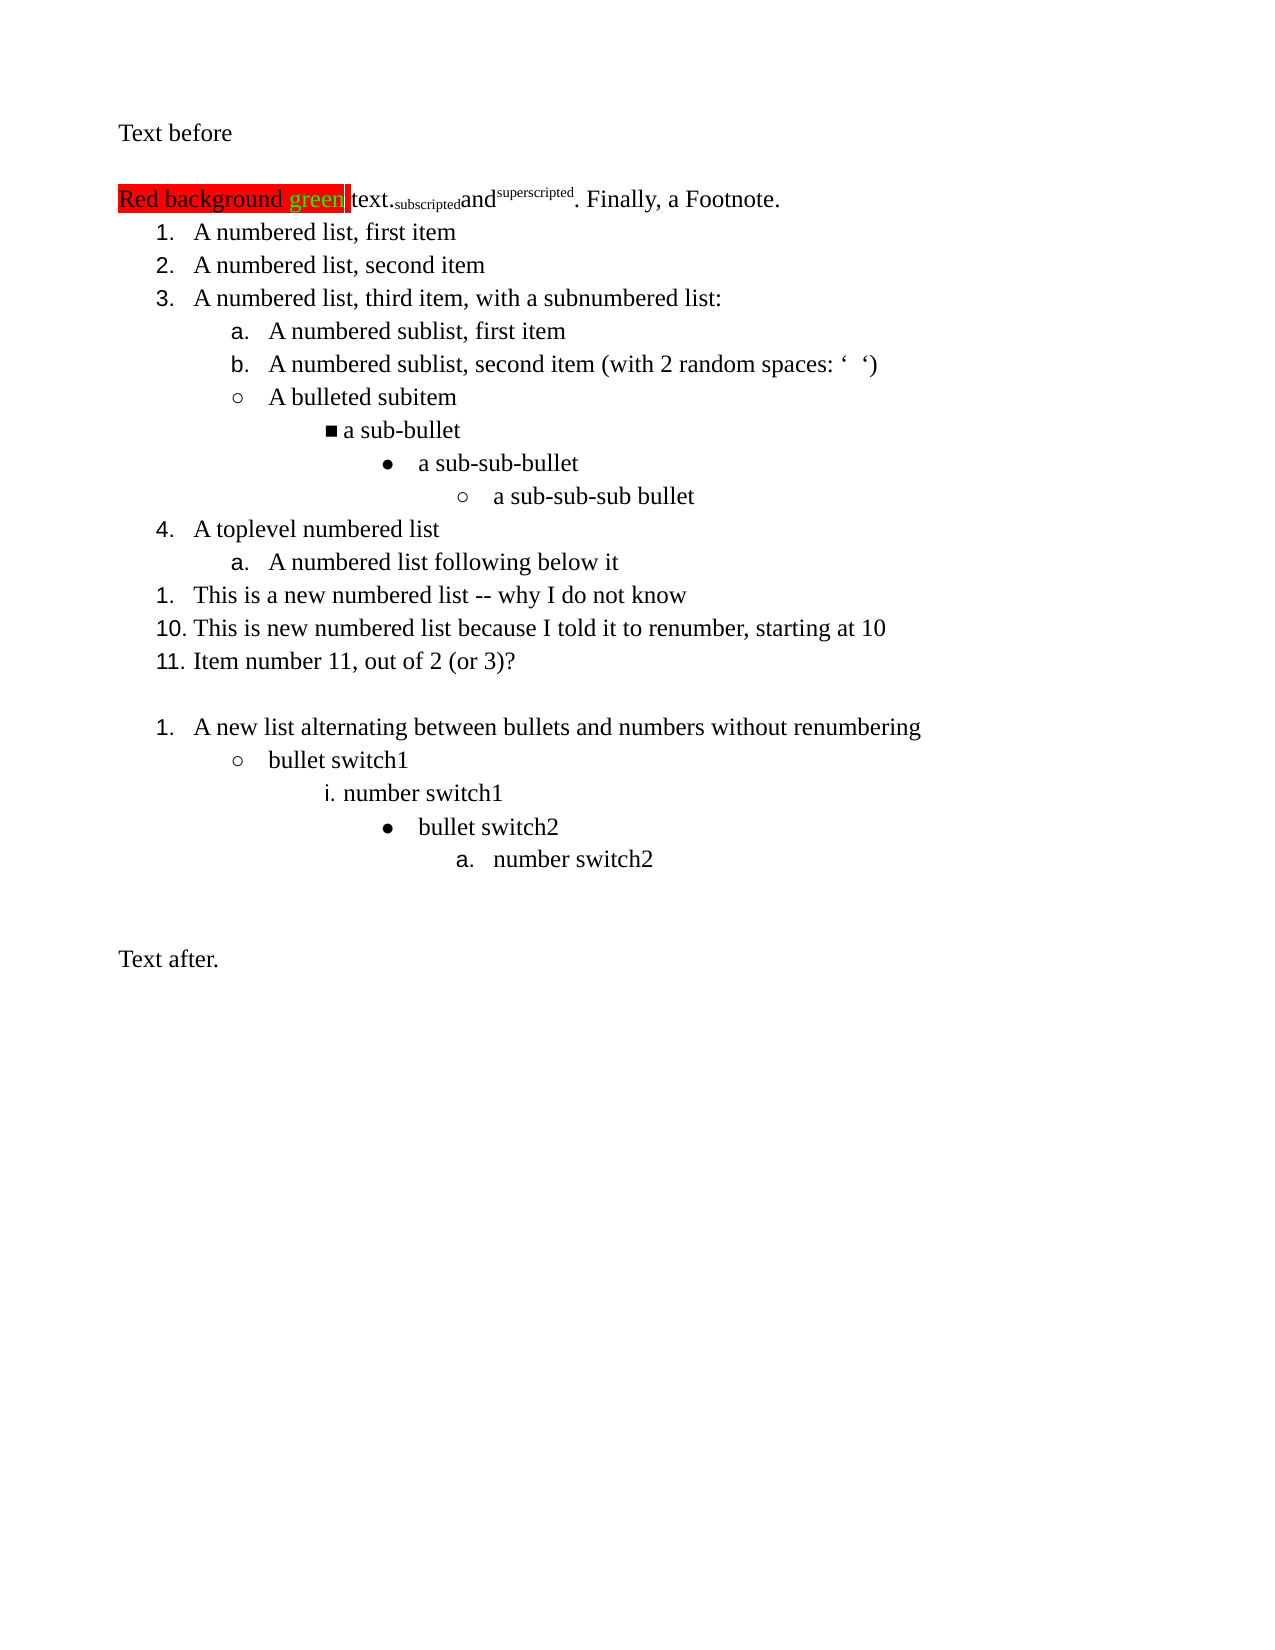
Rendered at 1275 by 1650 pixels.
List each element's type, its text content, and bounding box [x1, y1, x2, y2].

list A numbered list, third item, with a subnumbered list: [156, 283, 1157, 312]
text Text after. [118, 944, 1157, 972]
list a sub-sub-bullet [381, 448, 1157, 477]
list This is new numbered list because I told it to renumber, starting at 10 [156, 613, 1157, 642]
list a sub-sub-sub bullet [456, 481, 1157, 510]
list bullet switch2 [381, 812, 1157, 840]
text Text before [118, 118, 1157, 147]
list A numbered sublist, first item [231, 316, 1157, 345]
list number switch2 [456, 844, 1157, 873]
list bullet switch1 [231, 746, 1157, 774]
list number switch1 [324, 778, 1157, 807]
list A new list alternating between bullets and numbers without renumbering [156, 712, 1157, 741]
list A bulleted subitem [231, 382, 1157, 411]
text Red background green text.subscriptedandsuperscripted. Finally, a Footnote. [118, 184, 1157, 213]
list Item number 11, out of 2 (or 3)? [156, 646, 1157, 675]
list A numbered list, second item [156, 250, 1157, 279]
list This is a new numbered list -- why I do not know [156, 580, 1157, 609]
list a sub-bullet [324, 415, 1157, 444]
list A numbered sublist, second item (with 2 random spaces: ‘ ‘) [231, 349, 1157, 378]
list A numbered list following below it [231, 547, 1157, 576]
list A numbered list, first item [156, 217, 1157, 246]
list A toplevel numbered list [156, 514, 1157, 543]
